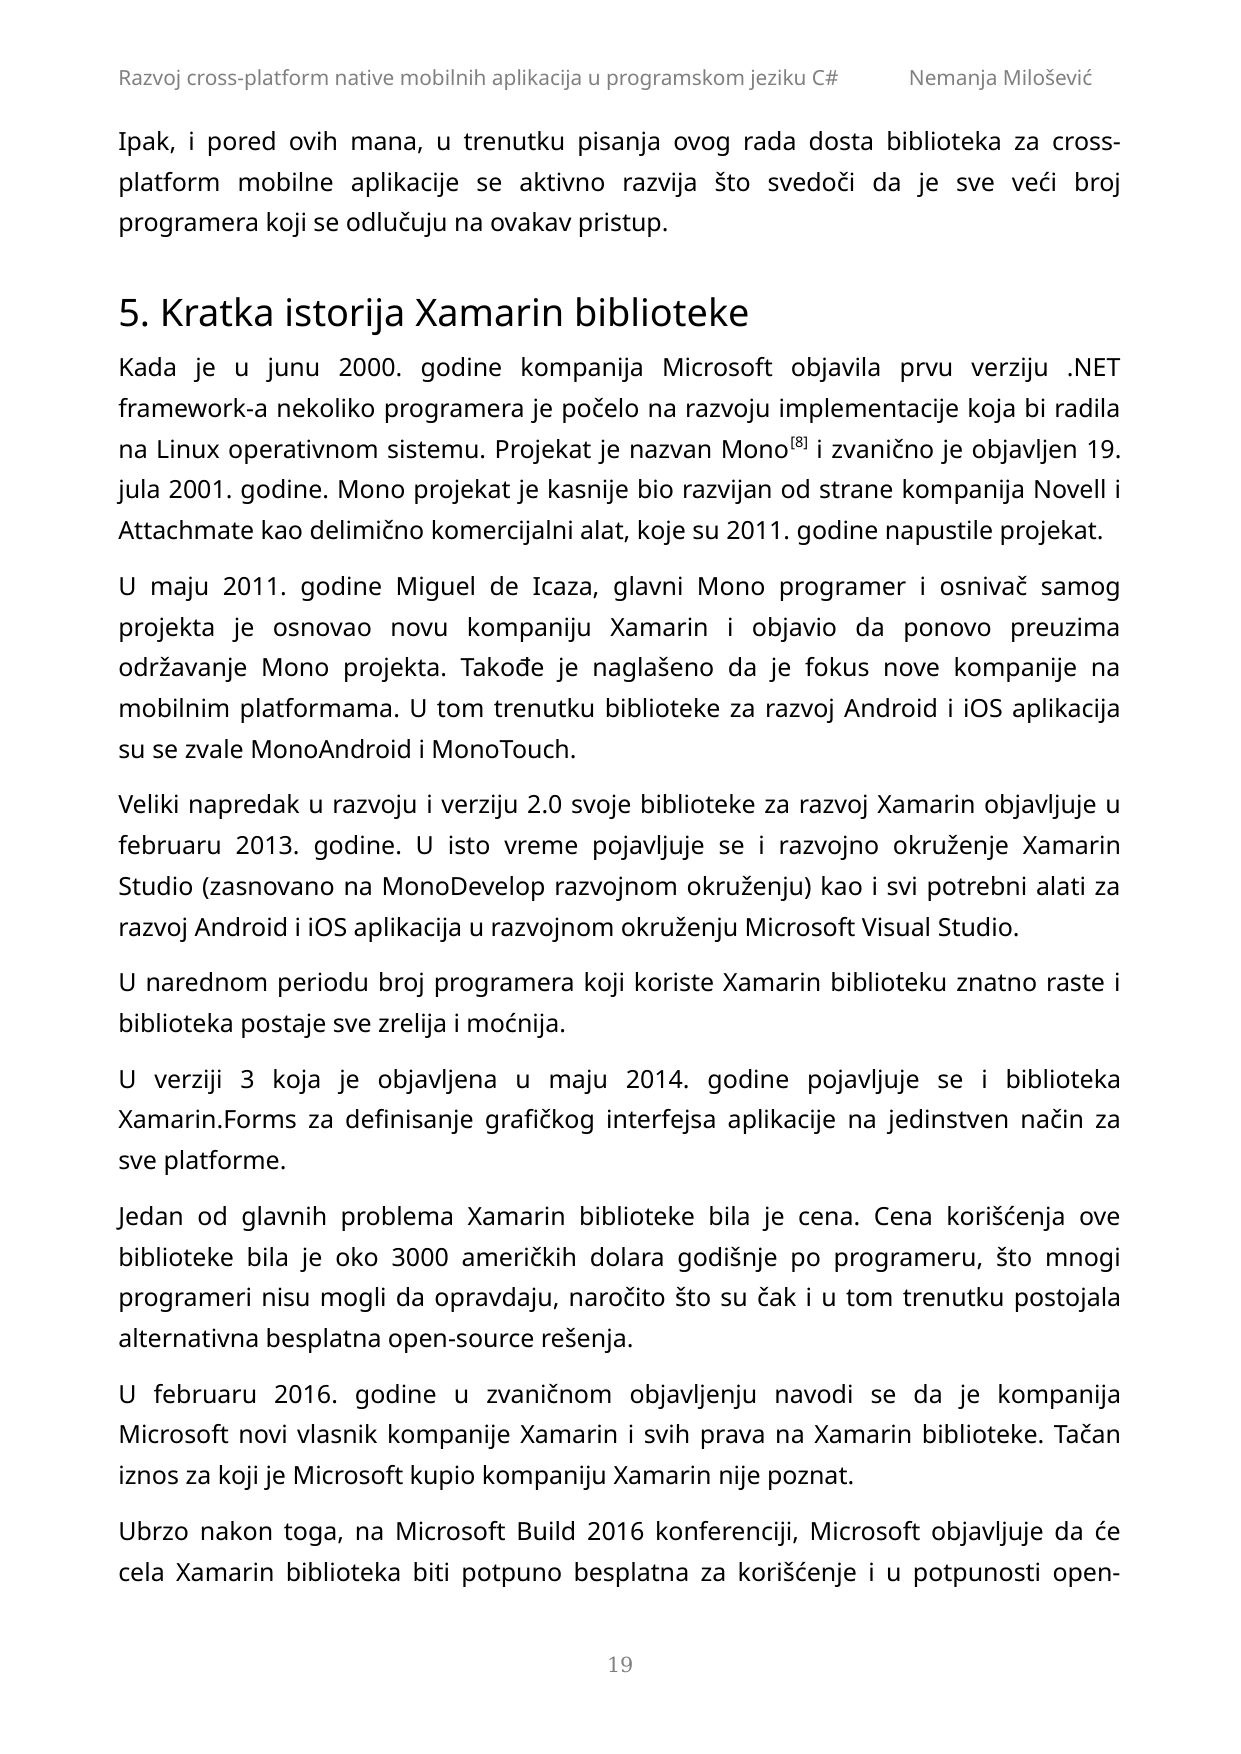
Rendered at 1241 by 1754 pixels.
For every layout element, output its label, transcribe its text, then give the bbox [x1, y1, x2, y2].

text Kada je u junu 2000. godine kompanija Microsoft objavila prvu verziju .NET framework-a nekoliko programera je počelo na razvoju implementacije koja bi radila na Linux operativnom sistemu. Projekat je nazvan Mono[8] i zvanično je objavljen 19. jula 2001. godine. Mono projekat je kasnije bio razvijan od strane kompanija Novell i Attachmate kao delimično komercijalni alat, koje su 2011. godine napustile projekat. [118, 349, 1122, 547]
text Veliki napredak u razvoju i verziju 2.0 svoje biblioteke za razvoj Xamarin objavljuje u februaru 2013. godine. U isto vreme pojavljuje se i razvojno okruženje Xamarin Studio (zasnovano na MonoDevelop razvojnom okruženju) kao i svi potrebni alati za razvoj Android i iOS aplikacija u razvojnom okruženju Microsoft Visual Studio. [118, 787, 1122, 944]
text U maju 2011. godine Miguel de Icaza, glavni Mono programer i osnivač samog projekta je osnovao novu kompaniju Xamarin i objavio da ponovo preuzima održavanje Mono projekta. Takođe je naglašeno da je fokus nove kompanije na mobilnim platformama. U tom trenutku biblioteke za razvoj Android i iOS aplikacija su se zvale MonoAndroid i MonoTouch. [118, 568, 1122, 766]
subtitle 5. Kratka istorija Xamarin biblioteke [118, 285, 1122, 337]
text U verziji 3 koja je objavljena u maju 2014. godine pojavljuje se i biblioteka Xamarin.Forms za definisanje grafičkog interfejsa aplikacije na jedinstven način za sve platforme. [118, 1061, 1122, 1177]
text U narednom periodu broj programera koji koriste Xamarin biblioteku znatno raste i biblioteka postaje sve zrelija i moćnija. [118, 965, 1122, 1040]
text U februaru 2016. godine u zvaničnom objavljenju navodi se da je kompanija Microsoft novi vlasnik kompanije Xamarin i svih prava na Xamarin biblioteke. Tačan iznos za koji je Microsoft kupio kompaniju Xamarin nije poznat. [118, 1376, 1122, 1492]
text Jedan od glavnih problema Xamarin biblioteke bila je cena. Cena korišćenja ove biblioteke bila je oko 3000 američkih dolara godišnje po programeru, što mnogi programeri nisu mogli da opravdaju, naročito što su čak i u tom trenutku postojala alternativna besplatna open-source rešenja. [118, 1198, 1122, 1355]
text Ubrzo nakon toga, na Microsoft Build 2016 konferenciji, Microsoft objavljuje da će cela Xamarin biblioteka biti potpuno besplatna za korišćenje i u potpunosti open- [118, 1513, 1122, 1588]
text Ipak, i pored ovih mana, u trenutku pisanja ovog rada dosta biblioteka za cross-platform mobilne aplikacije se aktivno razvija što svedoči da je sve veći broj programera koji se odlučuju na ovakav pristup. [118, 123, 1122, 239]
